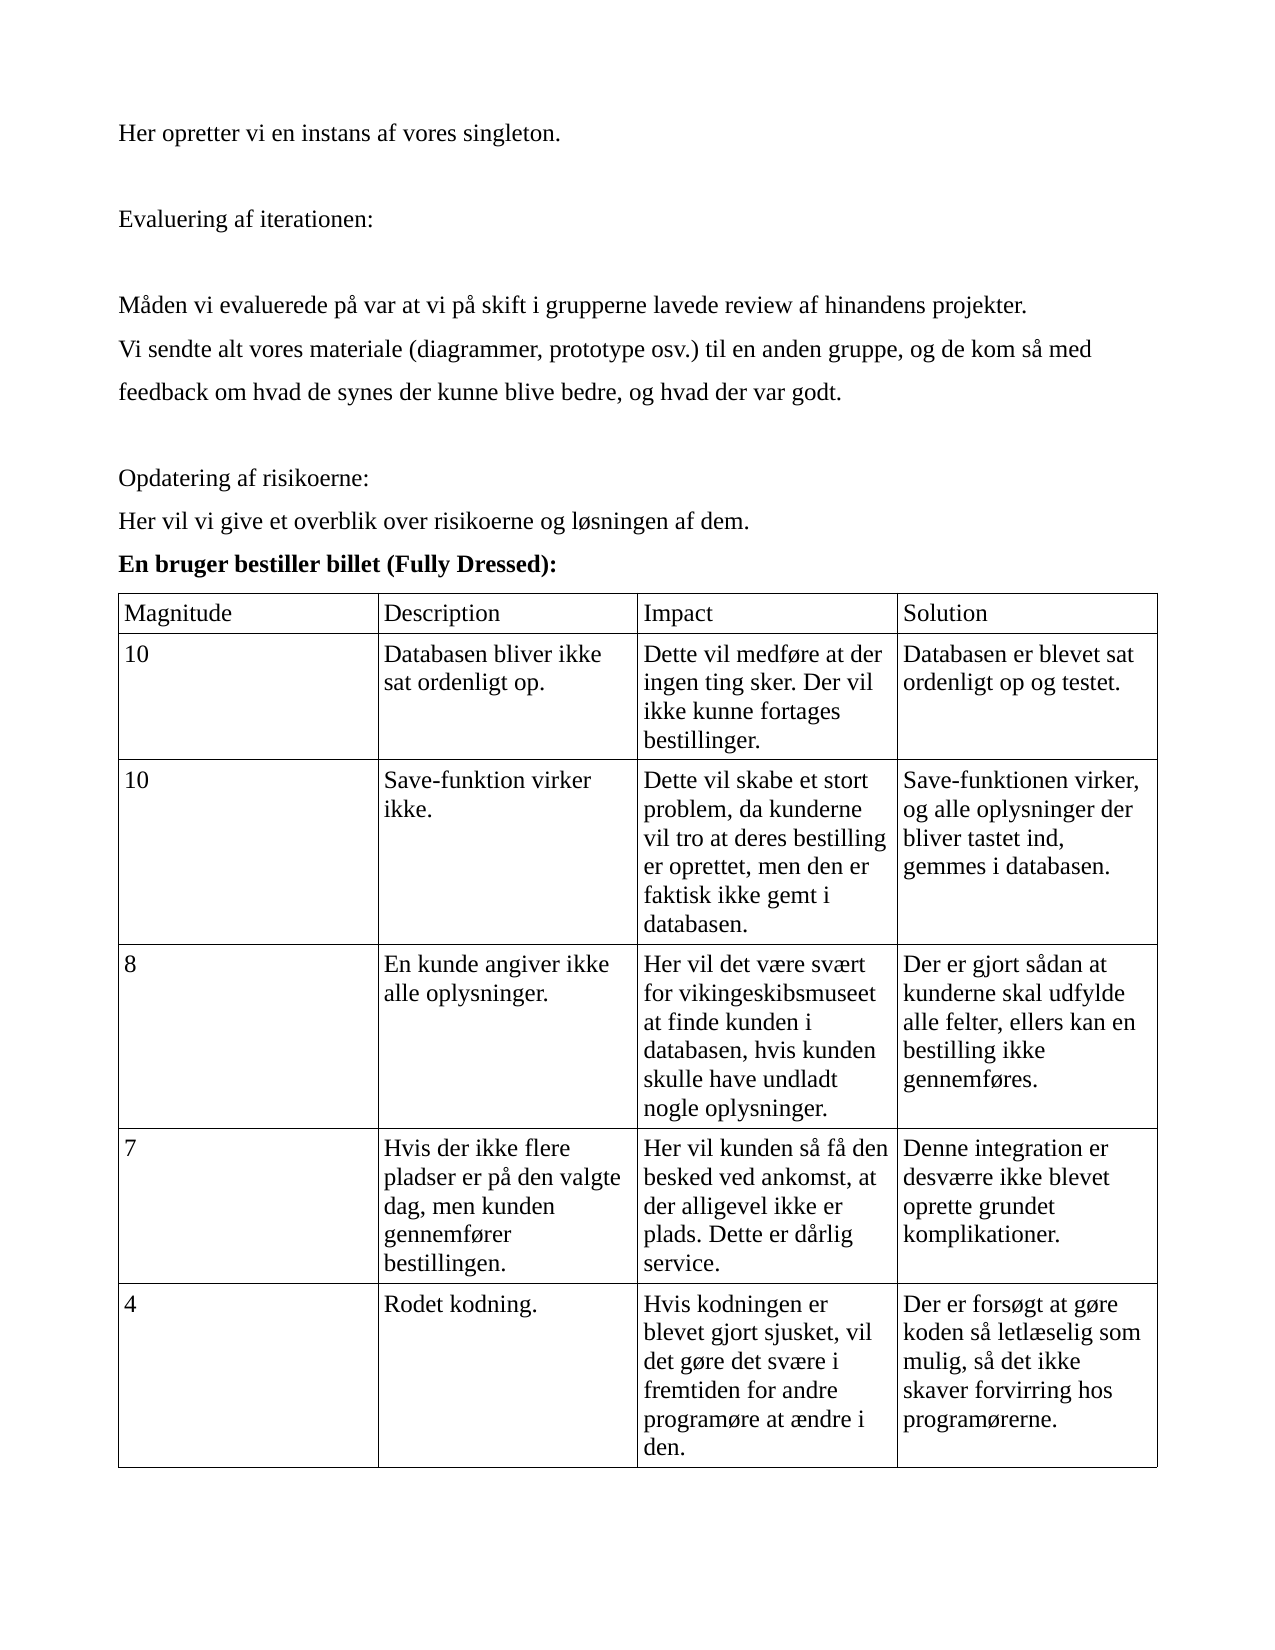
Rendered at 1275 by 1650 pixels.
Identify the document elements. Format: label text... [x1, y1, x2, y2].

table_cell Der er forsøgt at gøre koden så letlæselig som mulig, så det ikke skaver forvirring hos programørerne. [898, 1284, 1157, 1467]
table_cell Hvis der ikke flere pladser er på den valgte dag, men kunden gennemfører bestillingen. [379, 1129, 637, 1283]
table_cell Her vil kunden så få den besked ved ankomst, at der alligevel ikke er plads. Dette er dårlig service. [638, 1129, 897, 1283]
table_cell Save-funktion virker ikke. [379, 760, 637, 943]
table_cell 8 [119, 945, 378, 1127]
table_cell Denne integration er desværre ikke blevet oprette grundet komplikationer. [898, 1129, 1157, 1283]
table_cell Dette vil skabe et stort problem, da kunderne vil tro at deres bestilling er oprettet, men den er faktisk ikke gemt i databasen. [638, 760, 897, 943]
text Måden vi evaluerede på var at vi på skift i grupperne lavede review af hinandens projekter. [118, 291, 1157, 319]
text Her vil vi give et overblik over risikoerne og løsningen af dem. [118, 506, 1157, 535]
table_cell Der er gjort sådan at kunderne skal udfylde alle felter, ellers kan en bestilling ikke gennemføres. [898, 945, 1157, 1127]
table_cell En kunde angiver ikke alle oplysninger. [379, 945, 637, 1127]
table_header Solution [898, 594, 1157, 633]
table_cell 10 [119, 634, 378, 759]
text Opdatering af risikoerne: [118, 463, 1157, 492]
text En bruger bestiller billet (Fully Dressed): [118, 549, 1157, 578]
table_header Impact [638, 594, 897, 633]
table_cell Rodet kodning. [379, 1284, 637, 1467]
table_cell Databasen er blevet sat ordenligt op og testet. [898, 634, 1157, 759]
table_cell Save-funktionen virker, og alle oplysninger der bliver tastet ind, gemmes i databasen. [898, 760, 1157, 943]
table_header Magnitude [119, 594, 378, 633]
table_cell 7 [119, 1129, 378, 1283]
table_cell 4 [119, 1284, 378, 1467]
table_cell Dette vil medføre at der ingen ting sker. Der vil ikke kunne fortages bestillinger. [638, 634, 897, 759]
table_header Description [379, 594, 637, 633]
table_cell Databasen bliver ikke sat ordenligt op. [379, 634, 637, 759]
table_cell 10 [119, 760, 378, 943]
table_cell Hvis kodningen er blevet gjort sjusket, vil det gøre det svære i fremtiden for andre programøre at ændre i den. [638, 1284, 897, 1467]
text Vi sendte alt vores materiale (diagrammer, prototype osv.) til en anden gruppe, og de kom så med feedback om hvad de synes der kunne blive bedre, og hvad der var godt. [118, 334, 1157, 406]
text Evaluering af iterationen: [118, 204, 1157, 233]
table_cell Her vil det være svært for vikingeskibsmuseet at finde kunden i databasen, hvis kunden skulle have undladt nogle oplysninger. [638, 945, 897, 1127]
text Her opretter vi en instans af vores singleton. [118, 118, 1157, 147]
